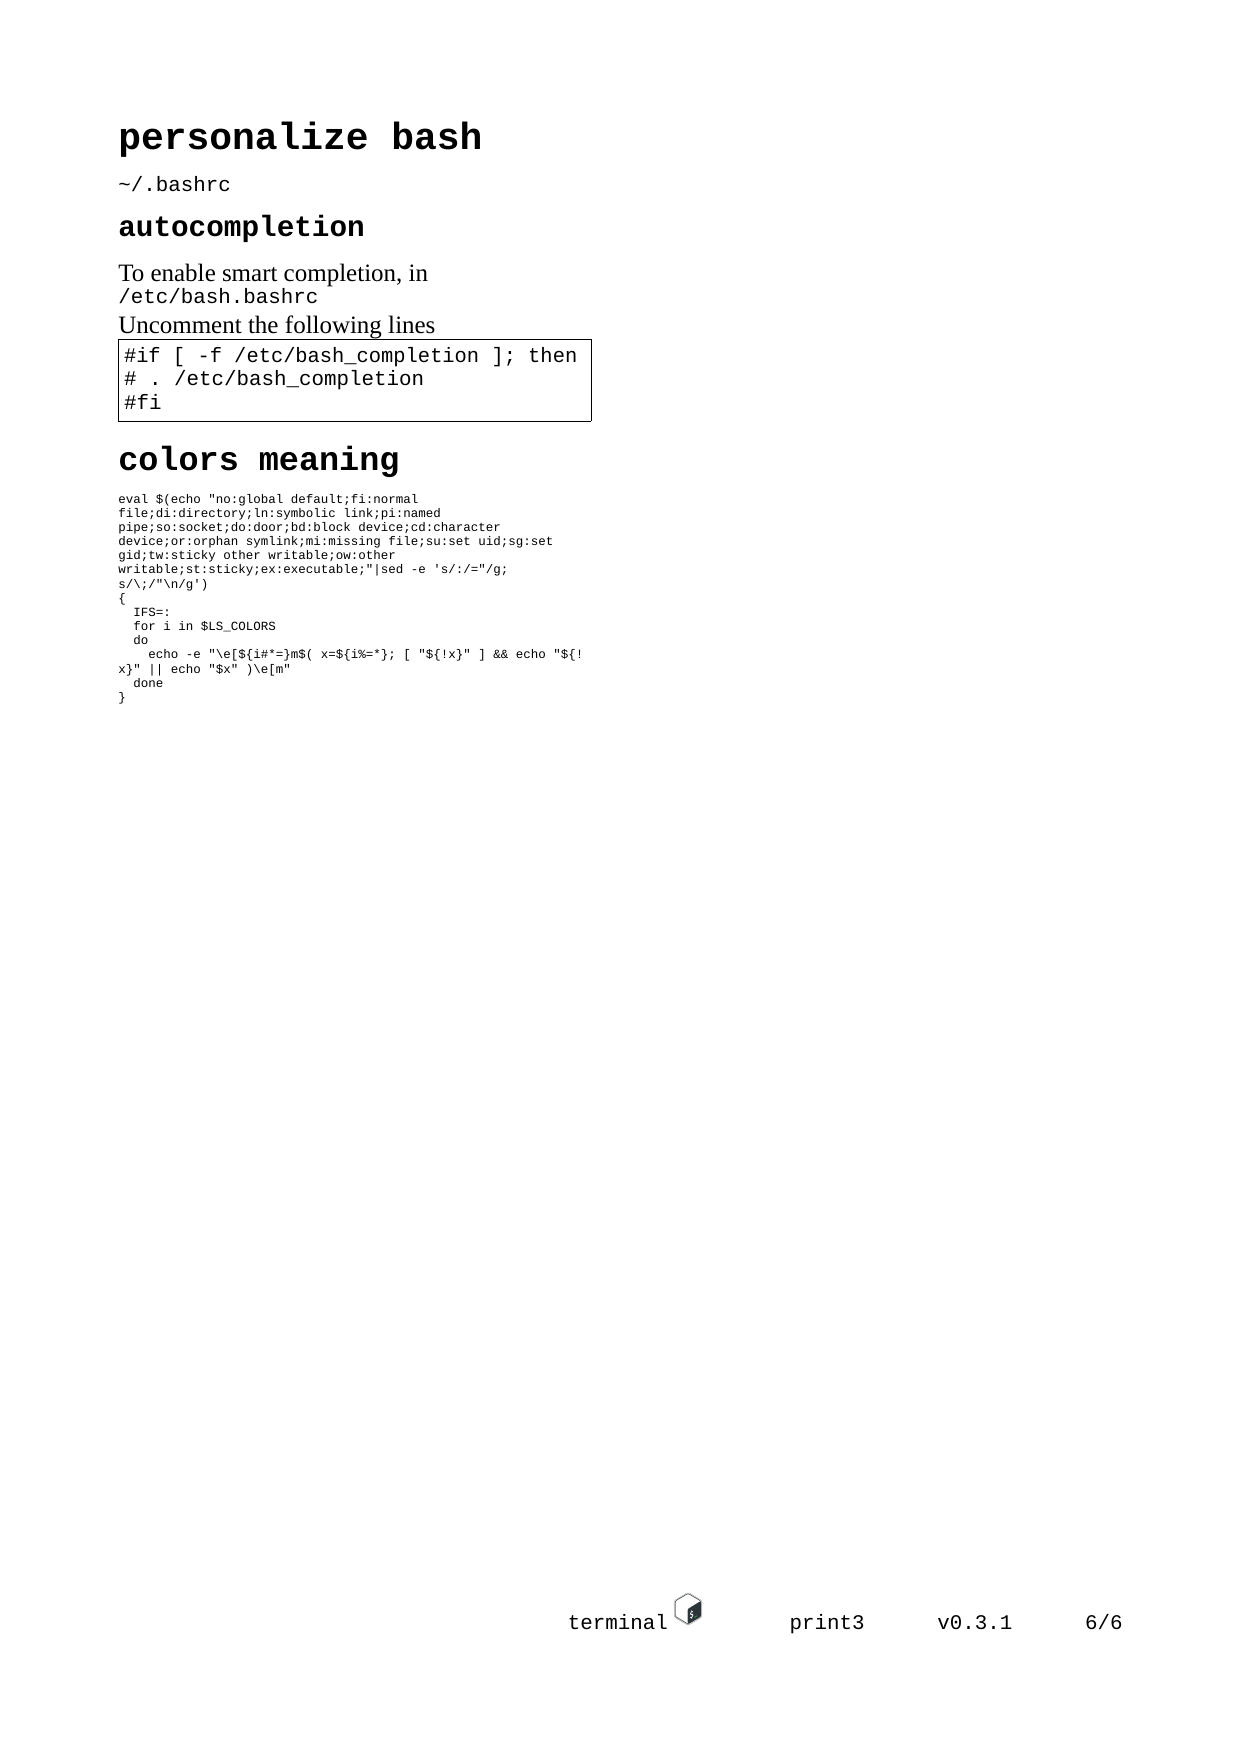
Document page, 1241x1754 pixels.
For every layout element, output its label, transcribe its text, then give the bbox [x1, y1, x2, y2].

text echo -e "\e[${i#*=}m$( x=${i%=*}; [ "${!x}" ] && echo "${!x}" || echo "$x" )\e[m" [118, 648, 591, 677]
table_header #if [ -f /etc/bash_completion ]; then # . /etc/bash_completion #fi [119, 340, 591, 421]
subtitle personalize bash [118, 118, 591, 161]
text { [118, 592, 591, 606]
text do [118, 634, 591, 648]
subtitle colors meaning [118, 442, 591, 480]
text } [118, 691, 591, 705]
text for i in $LS_COLORS [118, 620, 591, 634]
text /etc/bash.bashrc [118, 286, 591, 310]
text IFS=: [118, 606, 591, 620]
subtitle autocompletion [118, 212, 591, 245]
text eval $(echo "no:global default;fi:normal file;di:directory;ln:symbolic link;pi:named pipe;so:socket;do:door;bd:block device;cd:character device;or:orphan symlink;mi:missing file;su:set uid;sg:set gid;tw:sticky other writable;ow:other writable;st:sticky;ex:executable;"|sed -e 's/:/="/g; s/\;/"\n/g') [118, 493, 591, 592]
text Uncomment the following lines [118, 310, 591, 339]
text done [118, 677, 591, 691]
picture [667, 1588, 709, 1630]
text ~/.bashrc [118, 173, 591, 197]
text To enable smart completion, in [118, 258, 591, 286]
